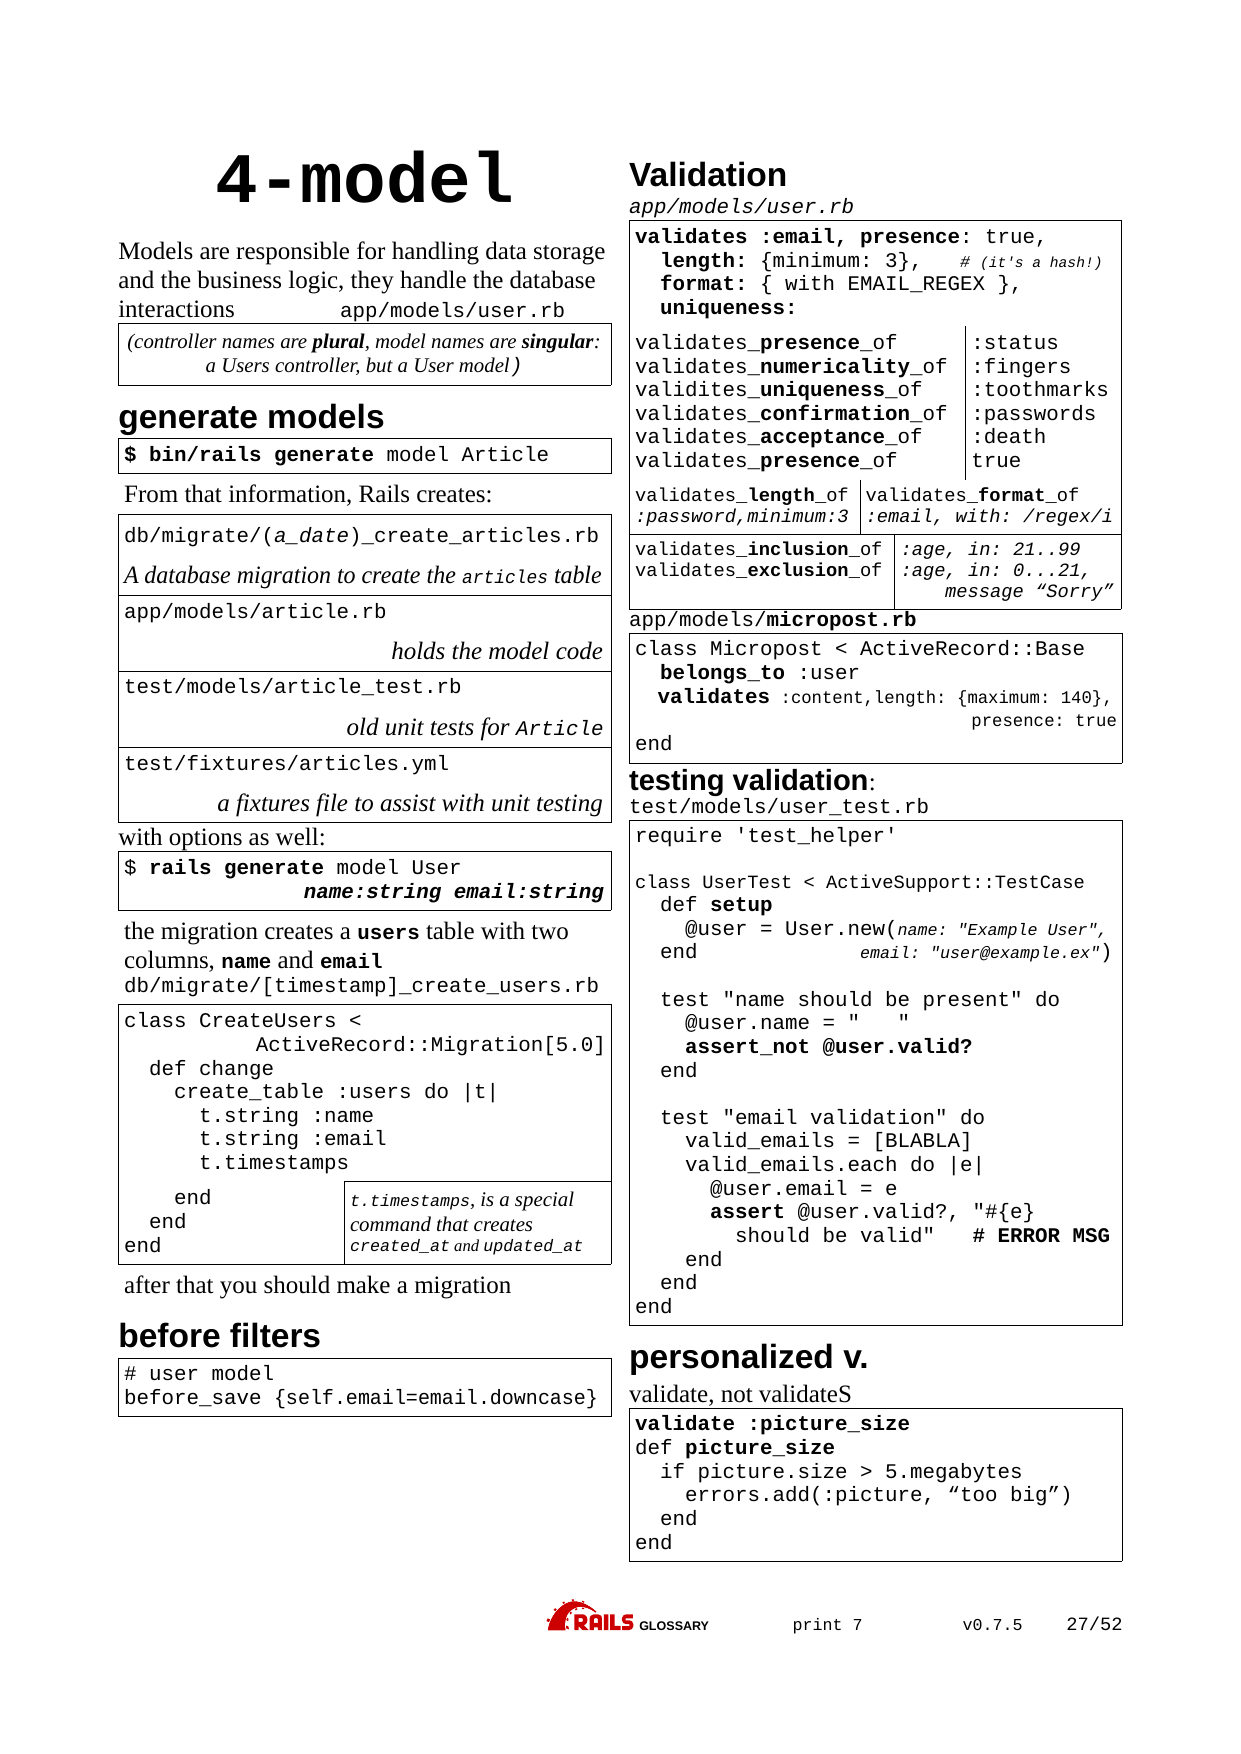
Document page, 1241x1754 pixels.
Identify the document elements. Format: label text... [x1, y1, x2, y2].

table_header From that information, Rails creates: [118, 474, 611, 514]
table_cell a fixtures file to assist with unit testing [119, 782, 611, 822]
table_cell test/fixtures/articles.yml [119, 748, 611, 782]
table_header $ rails generate model User name:string email:string [119, 852, 611, 910]
text with options as well: [118, 823, 611, 851]
subtitle Validation [629, 155, 1122, 193]
table_cell end end end [119, 1181, 344, 1264]
text testing validation: [629, 764, 1122, 796]
table_cell A database migration to create the articles table [119, 555, 611, 595]
table_header class Micropost < ActiveRecord::Base belongs_to :user validates :content,length: {maximum: 140}, presence: true end [630, 634, 1122, 762]
text test/models/user_test.rb [629, 796, 1122, 820]
table_header validates :email, presence: true, length: {minimum: 3}, # (it's a hash!) format: { with EMAIL_REGEX }, uniqueness: [630, 221, 1121, 326]
table_cell the migration creates a users table with two columns, name and email db/migrate/[timestamp]_create_users.rb [118, 911, 611, 1004]
table_cell :status :fingers :toothmarks :passwords :death true [966, 326, 1121, 479]
table_cell :age, in: 21..99 :age, in: 0...21, message “Sorry” [895, 535, 1121, 609]
subtitle personalized v. [629, 1337, 1122, 1376]
text Models are responsible for handling data storage and the business logic, they handle the database interactions app/models/user.rb [118, 236, 611, 323]
table_cell holds the model code [119, 630, 611, 671]
subtitle 4-model [118, 143, 611, 224]
table_cell test/models/article_test.rb [119, 672, 611, 706]
table_header validate :picture_size def picture_size if picture.size > 5.megabytes errors.add(:picture, “too big”) end end [630, 1409, 1122, 1561]
subtitle generate models [118, 396, 611, 435]
table_cell validates_presence_of validates_numericality_of validites_uniqueness_of validates_confirmation_of validates_acceptance_of validates_presence_of [630, 326, 965, 479]
table_cell db/migrate/(a_date)_create_articles.rb [119, 515, 611, 555]
subtitle before filters [118, 1316, 611, 1355]
text app/models/user.rb [629, 196, 1122, 220]
table_cell app/models/article.rb [119, 596, 611, 630]
table_cell old unit tests for Article [119, 706, 611, 747]
table_header $ bin/rails generate model Article [119, 439, 611, 473]
text validate, not validateS [629, 1379, 1122, 1408]
table_cell validates_inclusion_of validates_exclusion_of [630, 535, 894, 609]
table_header # user model before_save {self.email=email.downcase} [119, 1359, 611, 1416]
table_cell t.timestamps, is a special command that creates created_at and updated_at [345, 1182, 611, 1264]
table_cell class CreateUsers < ActiveRecord::Migration[5.0] def change create_table :users do |t| t.string :name t.string :email t.timestamps [119, 1005, 611, 1181]
text app/models/micropost.rb [629, 609, 1122, 633]
table_cell validates_length_of :password,minimum:3 [630, 480, 860, 533]
table_cell after that you should make a migration [118, 1265, 611, 1304]
table_header (controller names are plural, model names are singular: a Users controller, but a User model) [119, 324, 611, 384]
table_header require 'test_helper' class UserTest < ActiveSupport::TestCase def setup @user = User.new(name: "Example User", end email: "user@example.ex") test "name should be present" do @user.name = " " assert_not @user.valid? end test "email validation" do valid_emails = [BLABLA] valid_emails.each do |e| @user.email = e assert @user.valid?, "#{e} should be valid" # ERROR MSG end end end [630, 821, 1122, 1325]
table_cell validates_format_of :email, with: /regex/i [861, 480, 1121, 533]
